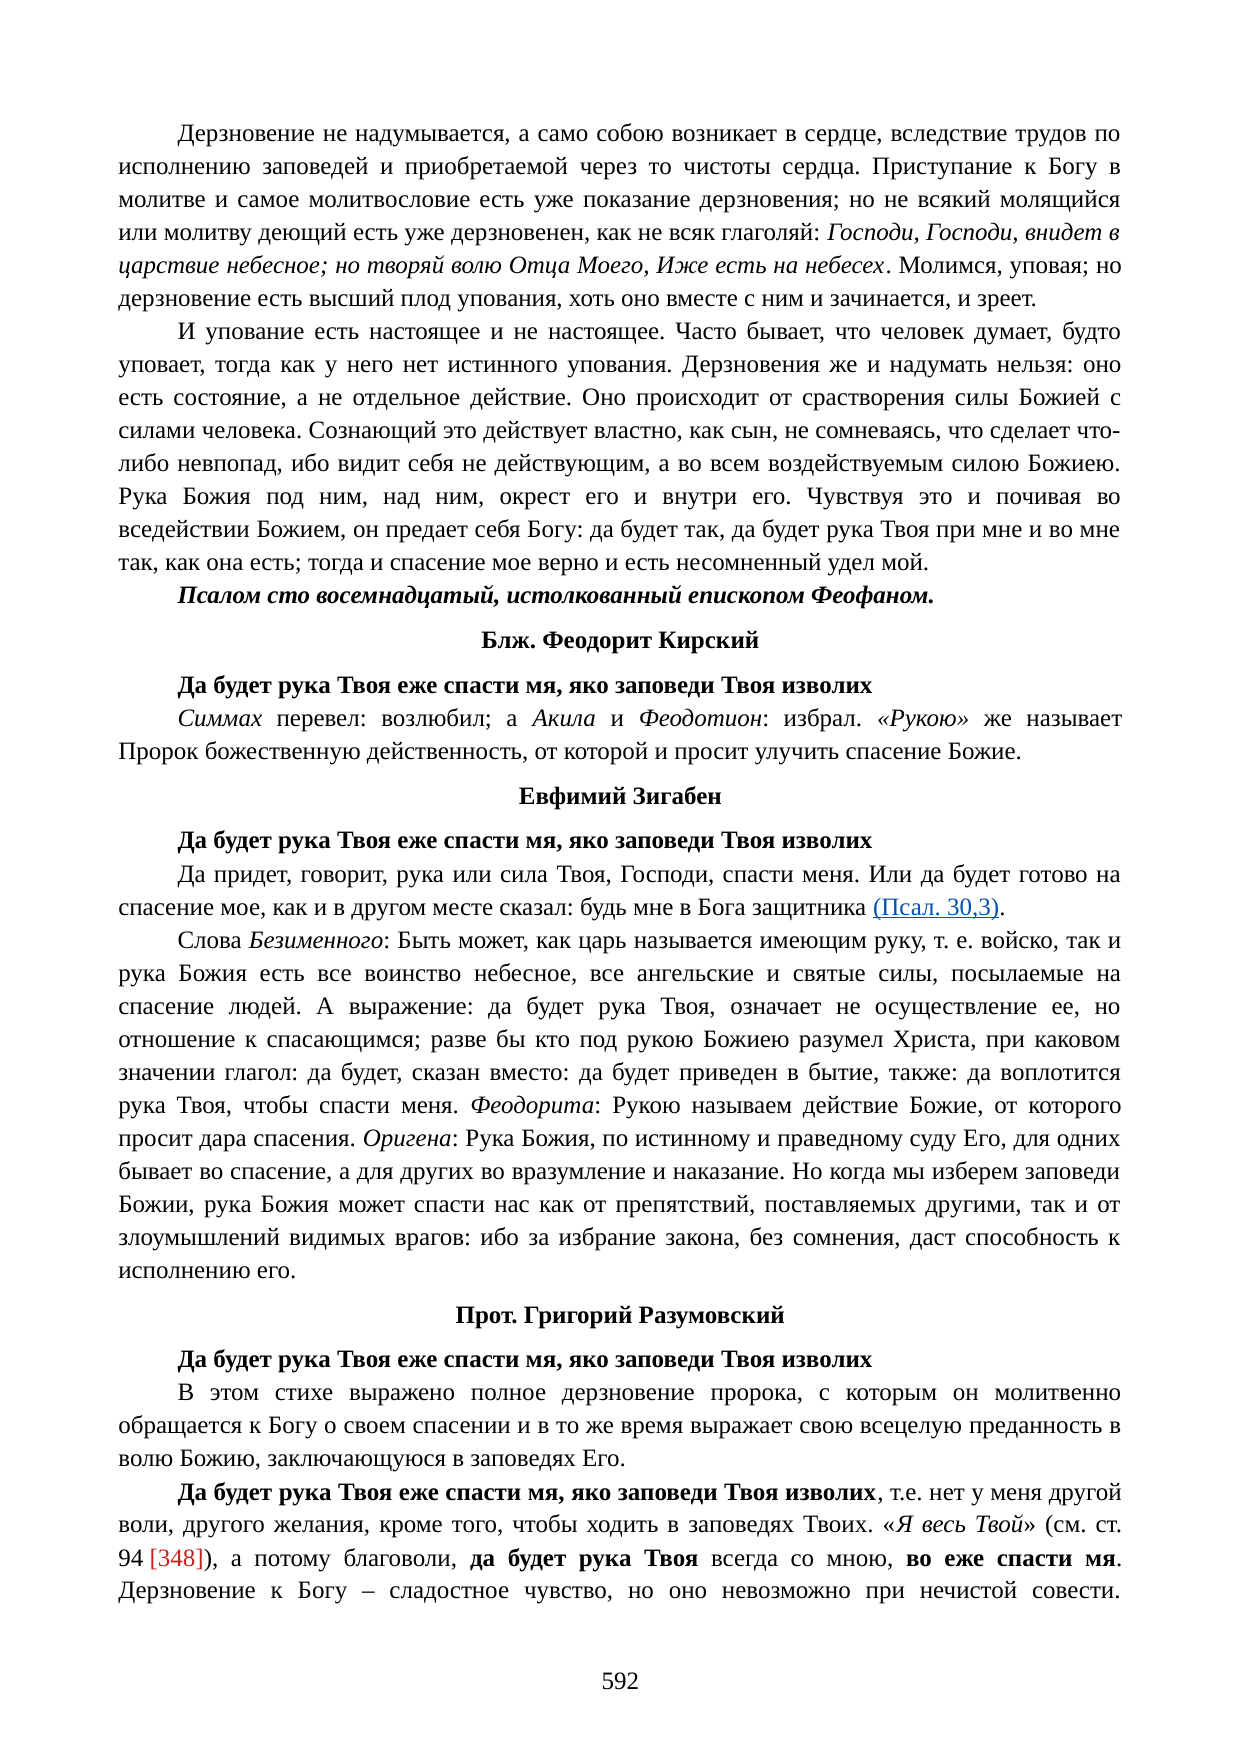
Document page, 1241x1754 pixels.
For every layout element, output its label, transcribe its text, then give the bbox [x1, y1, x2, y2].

text Да будет рука Твоя еже спасти мя, яко заповеди Твоя изволих, т.е. нет у меня другой воли, другого желания, кроме того, чтобы ходить в заповедях Твоих. «Я весь Твой» (см. ст. 94 [348]), а потому благоволи, да будет рука Твоя всегда со мною, во еже спасти мя. Дерзновение к Богу – сладостное чувство, но оно невозможно при нечистой совести. [118, 1477, 1122, 1604]
text Дерзновение не надумывается, а само собою возникает в сердце, вследствие трудов по исполнению заповедей и приобретаемой через то чистоты сердца. Приступание к Богу в молитве и самое молитвословие есть уже показание дерзновения; но не всякий молящийся или молитву деющий есть уже дерзновенен, как не всяк глаголяй: Господи, Господи, внидет в царствие небесное; но творяй волю Отца Моего, Иже есть на небесех. Молимся, уповая; но дерзновение есть высший плод упования, хоть оно вместе с ним и зачинается, и зреет. [118, 118, 1122, 312]
text Да придет, говорит, рука или сила Твоя, Господи, спасти меня. Или да будет готово на спасение мое, как и в другом месте сказал: будь мне в Бога защитника (Псал. 30,3). [118, 859, 1122, 920]
text И упование есть настоящее и не настоящее. Часто бывает, что человек думает, будто уповает, тогда как у него нет истинного упования. Дерзновения же и надумать нельзя: оно есть состояние, а не отдельное действие. Оно происходит от срастворения силы Божией с силами человека. Сознающий это действует властно, как сын, не сомневаясь, что сделает что-либо невпопад, ибо видит себя не действующим, а во всем воздействуемым силою Божиею. Рука Божия под ним, над ним, окрест его и внутри его. Чувствуя это и почивая во вседействии Божием, он предает себя Богу: да будет так, да будет рука Твоя при мне и во мне так, как она есть; тогда и спасение мое верно и есть несомненный удел мой. [118, 316, 1122, 576]
text Симмах перевел: возлюбил; а Акила и Феодотион: избрал. «Рукою» же называет Пророк божественную действенность, от которой и просит улучить спасение Божие. [118, 703, 1122, 765]
text Псалом сто восемнадцатый, истолкованный епископом Феофаном. [118, 580, 1122, 609]
subtitle Блж. Феодорит Кирский [118, 625, 1122, 654]
text В этом стихе выражено полное дерзновение пророка, с которым он молитвенно обращается к Богу о своем спасении и в то же время выражает свою всецелую преданность в волю Божию, заключающуюся в заповедях Его. [118, 1377, 1122, 1472]
text Да будет рука Твоя еже спасти мя, яко заповеди Твоя изволих [118, 670, 1122, 699]
text Да будет рука Твоя еже спасти мя, яко заповеди Твоя изволих [118, 826, 1122, 854]
subtitle Прот. Григорий Разумовский [118, 1300, 1122, 1328]
text Слова Безименного: Быть может, как царь называется имеющим руку, т. е. войско, так и рука Божия есть все воинство небесное, все ангельские и святые силы, посылаемые на спасение людей. А выражение: да будет рука Твоя, означает не осуществление ее, но отношение к спасающимся; разве бы кто под рукою Божиею разумел Христа, при каковом значении глагол: да будет, сказан вместо: да будет приведен в бытие, также: да воплотится рука Твоя, чтобы спасти меня. Феодорита: Рукою называем действие Божие, от которого просит дара спасения. Оригена: Рука Божия, по истинному и праведному суду Его, для одних бывает во спасение, а для других во вразумление и наказание. Но когда мы изберем заповеди Божии, рука Божия может спасти нас как от препятствий, поставляемых другими, так и от злоумышлений видимых врагов: ибо за избрание закона, без сомнения, даст способность к исполнению его. [118, 925, 1122, 1284]
text Да будет рука Твоя еже спасти мя, яко заповеди Твоя изволих [118, 1344, 1122, 1373]
subtitle Евфимий Зигабен [118, 781, 1122, 809]
